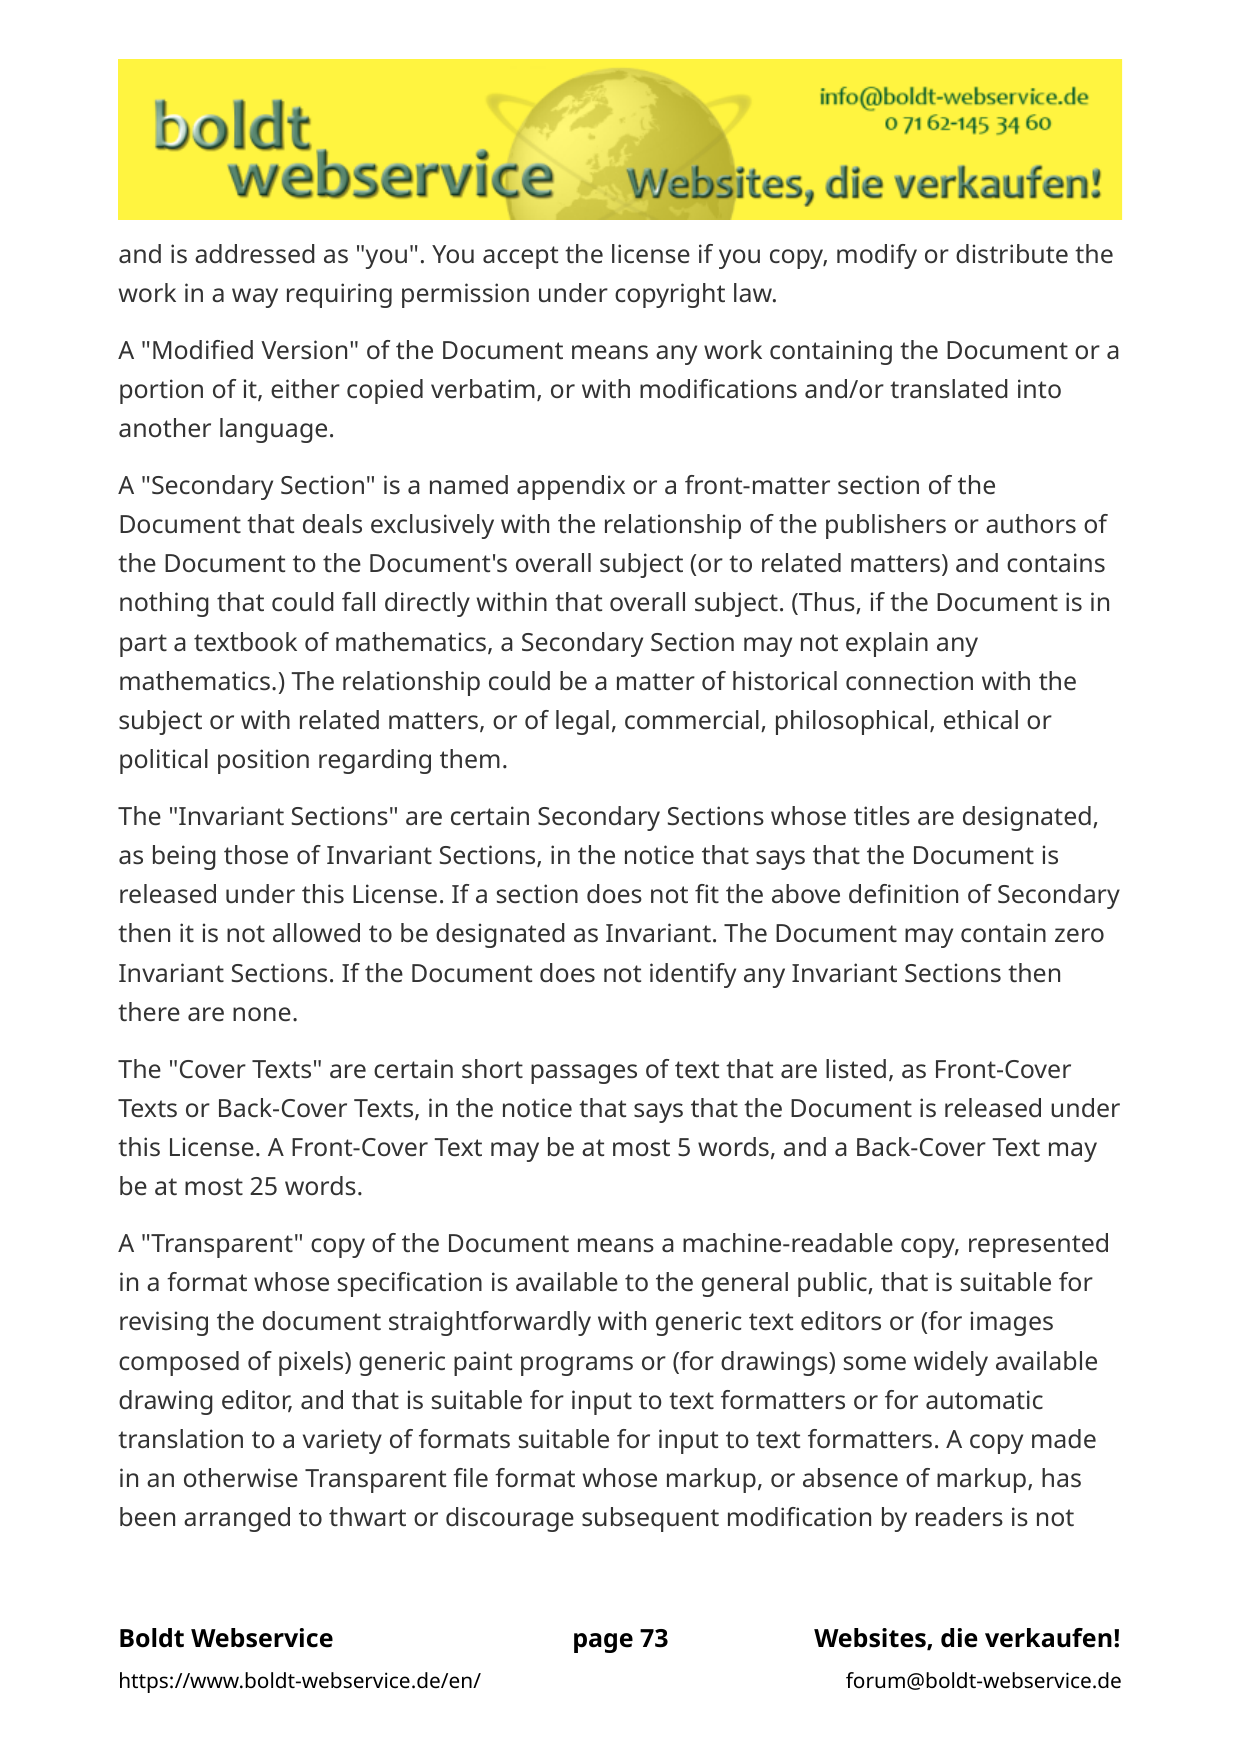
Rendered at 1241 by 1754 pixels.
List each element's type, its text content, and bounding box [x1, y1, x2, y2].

text and is addressed as "you". You accept the license if you copy, modify or distribute the work in a way requiring permission under copyright law. [118, 236, 1122, 309]
text The "Invariant Sections" are certain Secondary Sections whose titles are designated, as being those of Invariant Sections, in the notice that says that the Document is released under this License. If a section does not fit the above definition of Secondary then it is not allowed to be designated as Invariant. The Document may contain zero Invariant Sections. If the Document does not identify any Invariant Sections then there are none. [118, 798, 1122, 1028]
text A "Transparent" copy of the Document means a machine-readable copy, represented in a format whose specification is available to the general public, that is suitable for revising the document straightforwardly with generic text editors or (for images composed of pixels) generic paint programs or (for drawings) some widely available drawing editor, and that is suitable for input to text formatters or for automatic translation to a variety of formats suitable for input to text formatters. A copy made in an otherwise Transparent file format whose markup, or absence of markup, has been arranged to thwart or discourage subsequent modification by readers is not [118, 1226, 1122, 1534]
text The "Cover Texts" are certain short passages of text that are listed, as Front-Cover Texts or Back-Cover Texts, in the notice that says that the Document is released under this License. A Front-Cover Text may be at most 5 words, and a Back-Cover Text may be at most 25 words. [118, 1051, 1122, 1203]
text A "Secondary Section" is a named appendix or a front-matter section of the Document that deals exclusively with the relationship of the publishers or authors of the Document to the Document's overall subject (or to related matters) and contains nothing that could fall directly within that overall subject. (Thus, if the Document is in part a textbook of mathematics, a Secondary Section may not explain any mathematics.) The relationship could be a matter of historical connection with the subject or with related matters, or of legal, commercial, philosophical, ethical or political position regarding them. [118, 467, 1122, 776]
picture [118, 59, 1123, 220]
text A "Modified Version" of the Document means any work containing the Document or a portion of it, either copied verbatim, or with modifications and/or translated into another language. [118, 332, 1122, 445]
